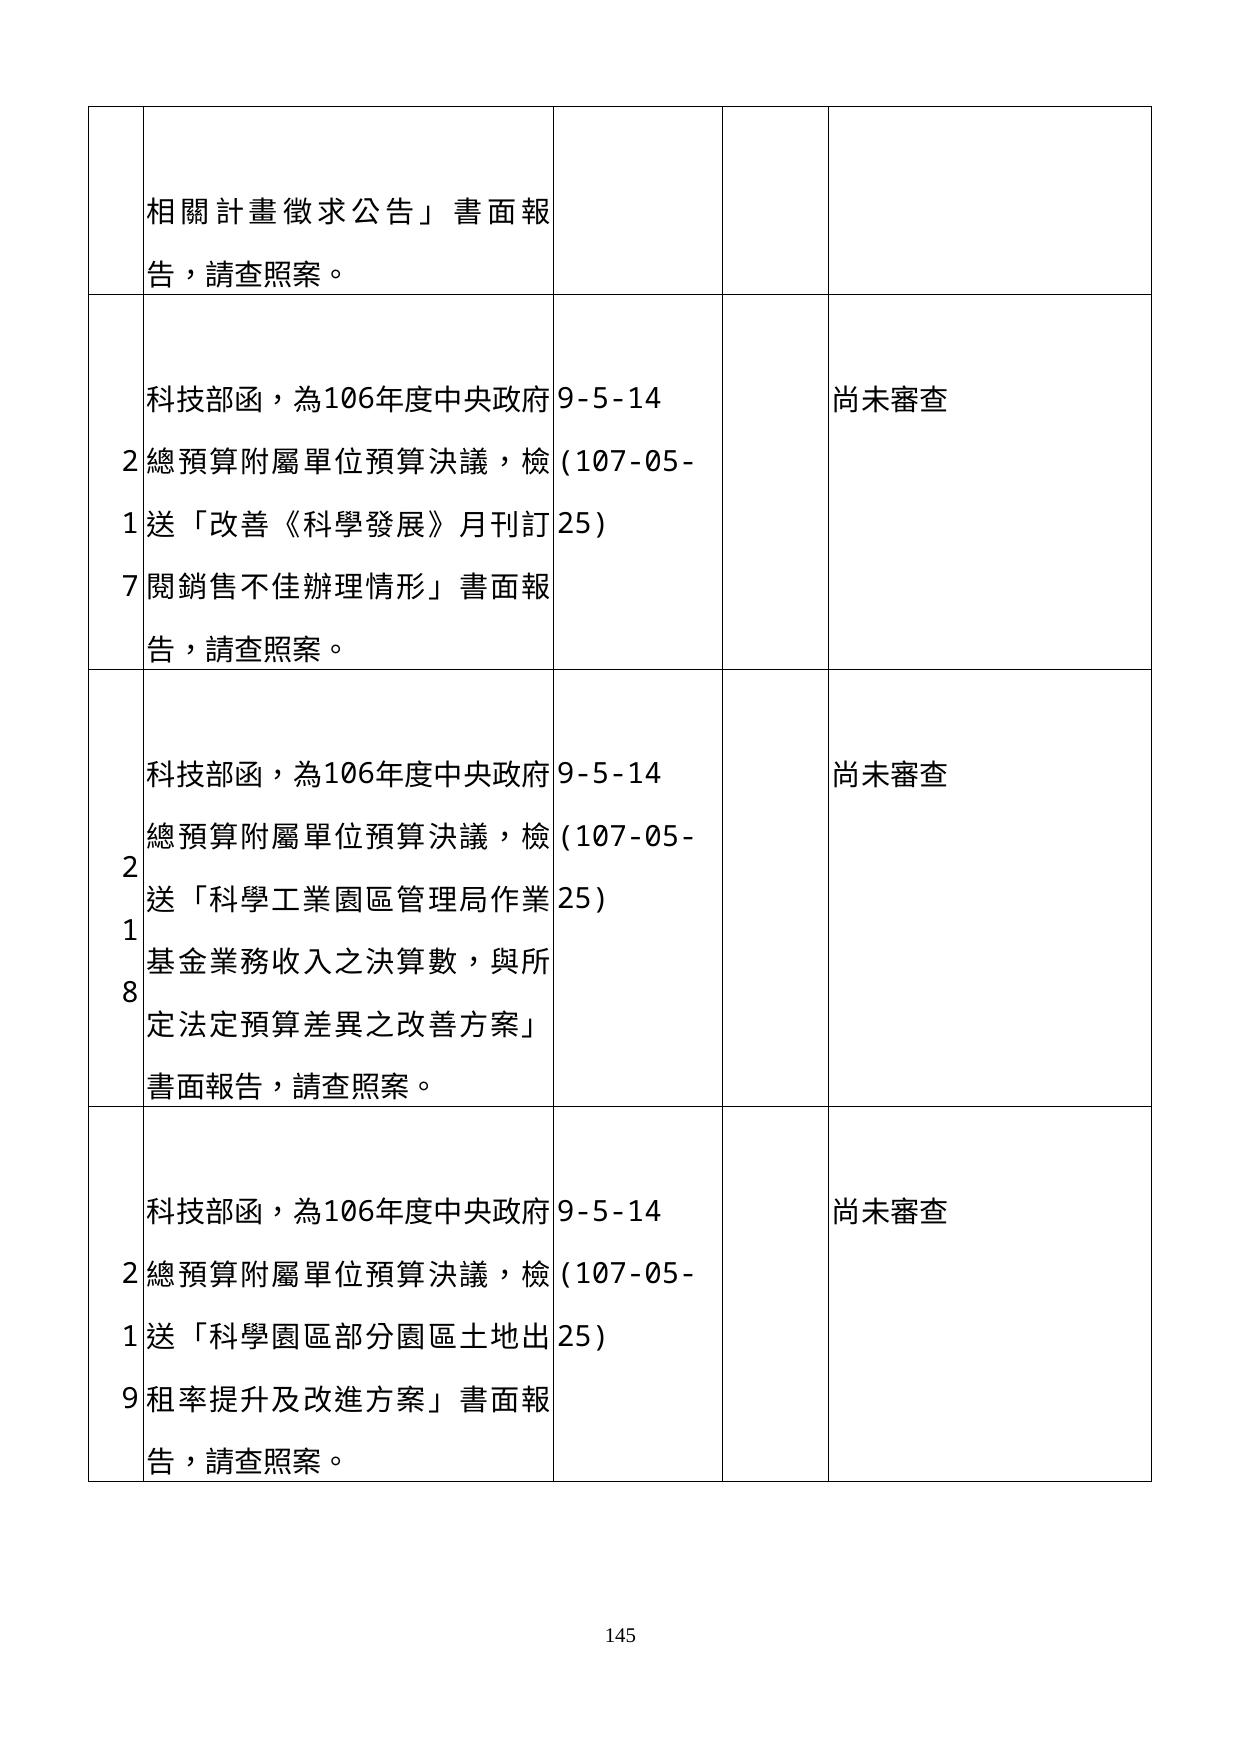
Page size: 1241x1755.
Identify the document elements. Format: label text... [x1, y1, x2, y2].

table_cell 9-5-14 (107-05-25) [554, 1107, 722, 1481]
table_cell [723, 107, 828, 293]
table_cell [723, 670, 828, 1106]
table_cell [554, 107, 722, 293]
table_cell 科技部函，為106年度中央政府總預算附屬單位預算決議，檢送「科學工業園區管理局作業基金業務收入之決算數，與所定法定預算差異之改善方案」書面報告，請查照案。 [144, 670, 553, 1106]
table_cell 尚未審查 [829, 670, 1151, 1106]
table_cell 科技部函，為106年度中央政府總預算附屬單位預算決議，檢送「科學園區部分園區土地出租率提升及改進方案」書面報告，請查照案。 [144, 1107, 553, 1481]
table_cell [89, 295, 143, 668]
table_cell 相關計畫徵求公告」書面報告，請查照案。 [144, 107, 553, 293]
table_cell [89, 1107, 143, 1481]
table_cell 尚未審查 [829, 295, 1151, 668]
table_cell 9-5-14 (107-05-25) [554, 295, 722, 668]
table_cell [89, 670, 143, 1106]
table_cell [89, 107, 143, 293]
table_cell 尚未審查 [829, 1107, 1151, 1481]
table_cell [723, 1107, 828, 1481]
table_cell [723, 295, 828, 668]
table_cell 科技部函，為106年度中央政府總預算附屬單位預算決議，檢送「改善《科學發展》月刊訂閱銷售不佳辦理情形」書面報告，請查照案。 [144, 295, 553, 668]
table_cell [829, 107, 1151, 293]
table_cell 9-5-14 (107-05-25) [554, 670, 722, 1106]
